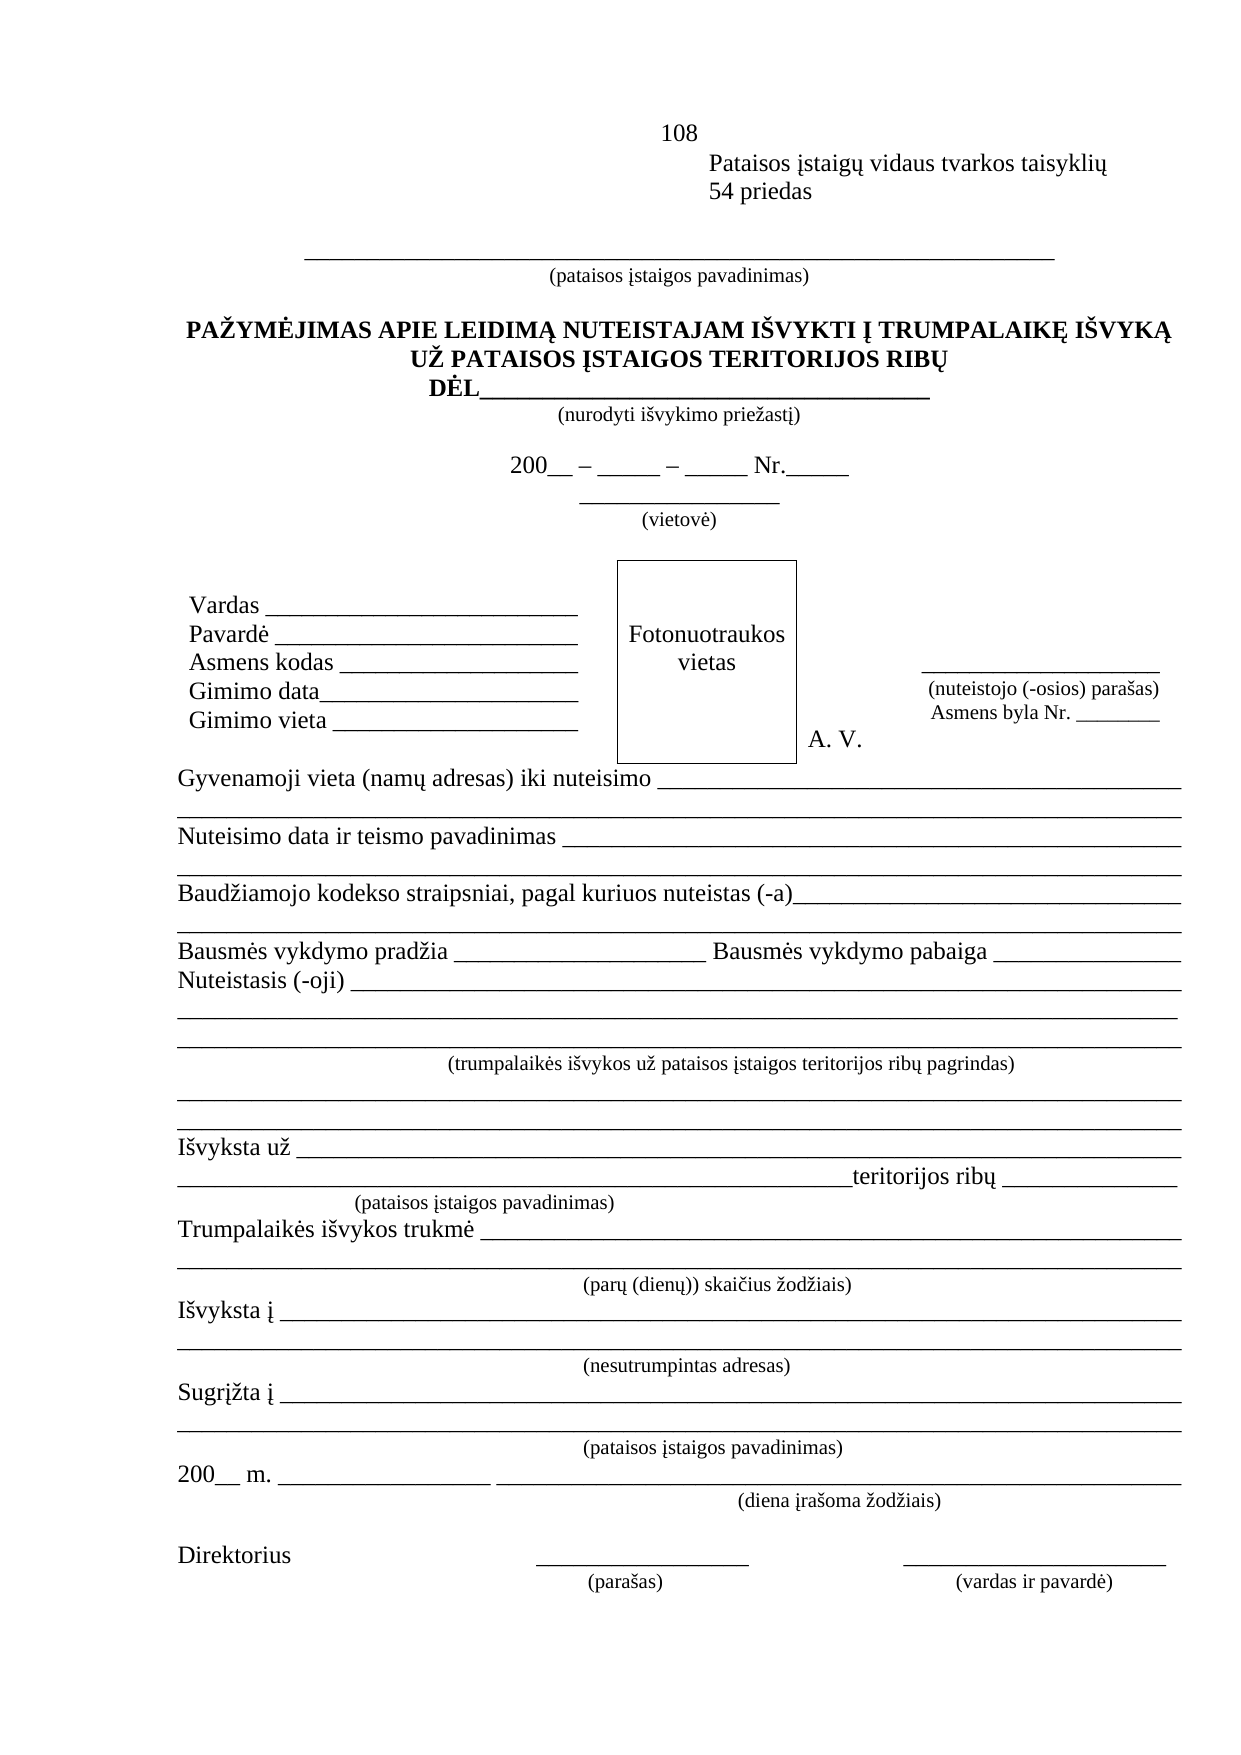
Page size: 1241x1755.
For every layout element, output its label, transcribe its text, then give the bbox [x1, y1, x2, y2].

text (parų (dienų)) skaičius žodžiais) [448, 1272, 1181, 1296]
text ______________________________________________________teritorijos ribų ______________ [177, 1161, 1181, 1190]
text (pataisos įstaigos pavadinimas) [177, 1190, 1181, 1214]
text Išvyksta už [177, 1132, 1181, 1161]
text Gyvenamoji vieta (namų adresas) iki nuteisimo [177, 763, 1181, 792]
text 54 priedas [177, 176, 1181, 205]
text (vietovė) [177, 507, 1181, 531]
text (nurodyti išvykimo priežastį) [177, 402, 1181, 426]
text Bausmės vykdymo pradžia Bausmės vykdymo pabaiga _______________ [177, 936, 1181, 965]
table_header Vardas Pavardė Asmens kodas Gimimo data Gimimo vieta [177, 560, 617, 762]
text PAŽYMĖJIMAS APIE LEIDIMĄ NUTEISTAJAM IŠVYKTI Į TRUMPALAIKĘ IŠVYKĄ UŽ PATAISOS ĮSTAIGOS TERITORIJOS RIBŲ DĖL____________________________________ [177, 315, 1181, 402]
text 200__ m. _________________ [177, 1459, 1181, 1487]
text Baudžiamojo kodekso straipsniai, pagal kuriuos nuteistas (-a) [177, 878, 1181, 907]
text 200__ – _____ – _____ Nr._____ [177, 450, 1181, 478]
text ____________________________________________________________ [177, 234, 1181, 263]
text Pataisos įstaigų vidaus tvarkos taisyklių [709, 148, 1181, 176]
text Nuteistasis (-oji) [177, 965, 1181, 993]
table_header Fotonuotraukos vietas [618, 561, 796, 762]
text Direktorius _________________ _____________________ [177, 1540, 1181, 1569]
text Trumpalaikės išvykos trukmė [177, 1214, 1181, 1268]
text ________________ [177, 478, 1181, 507]
text Sugrįžta į [177, 1377, 1181, 1431]
text Išvyksta į [177, 1296, 1181, 1349]
text (pataisos įstaigos pavadinimas) [177, 263, 1181, 287]
table_header (nuteistojo (-osios) parašas) Asmens byla Nr. ________ A. V. [797, 560, 1171, 762]
text (pataisos įstaigos pavadinimas) [448, 1435, 1181, 1459]
text (parašas) (vardas ir pavardė) [177, 1569, 1181, 1593]
text Nuteisimo data ir teismo pavadinimas [177, 821, 1181, 850]
text (nesutrumpintas adresas) [448, 1353, 1181, 1377]
text (trumpalaikės išvykos už pataisos įstaigos teritorijos ribų pagrindas) [312, 1051, 1181, 1075]
text (diena įrašoma žodžiais) [177, 1487, 1181, 1512]
text ________________________________________________________________________________ [177, 993, 1181, 1022]
